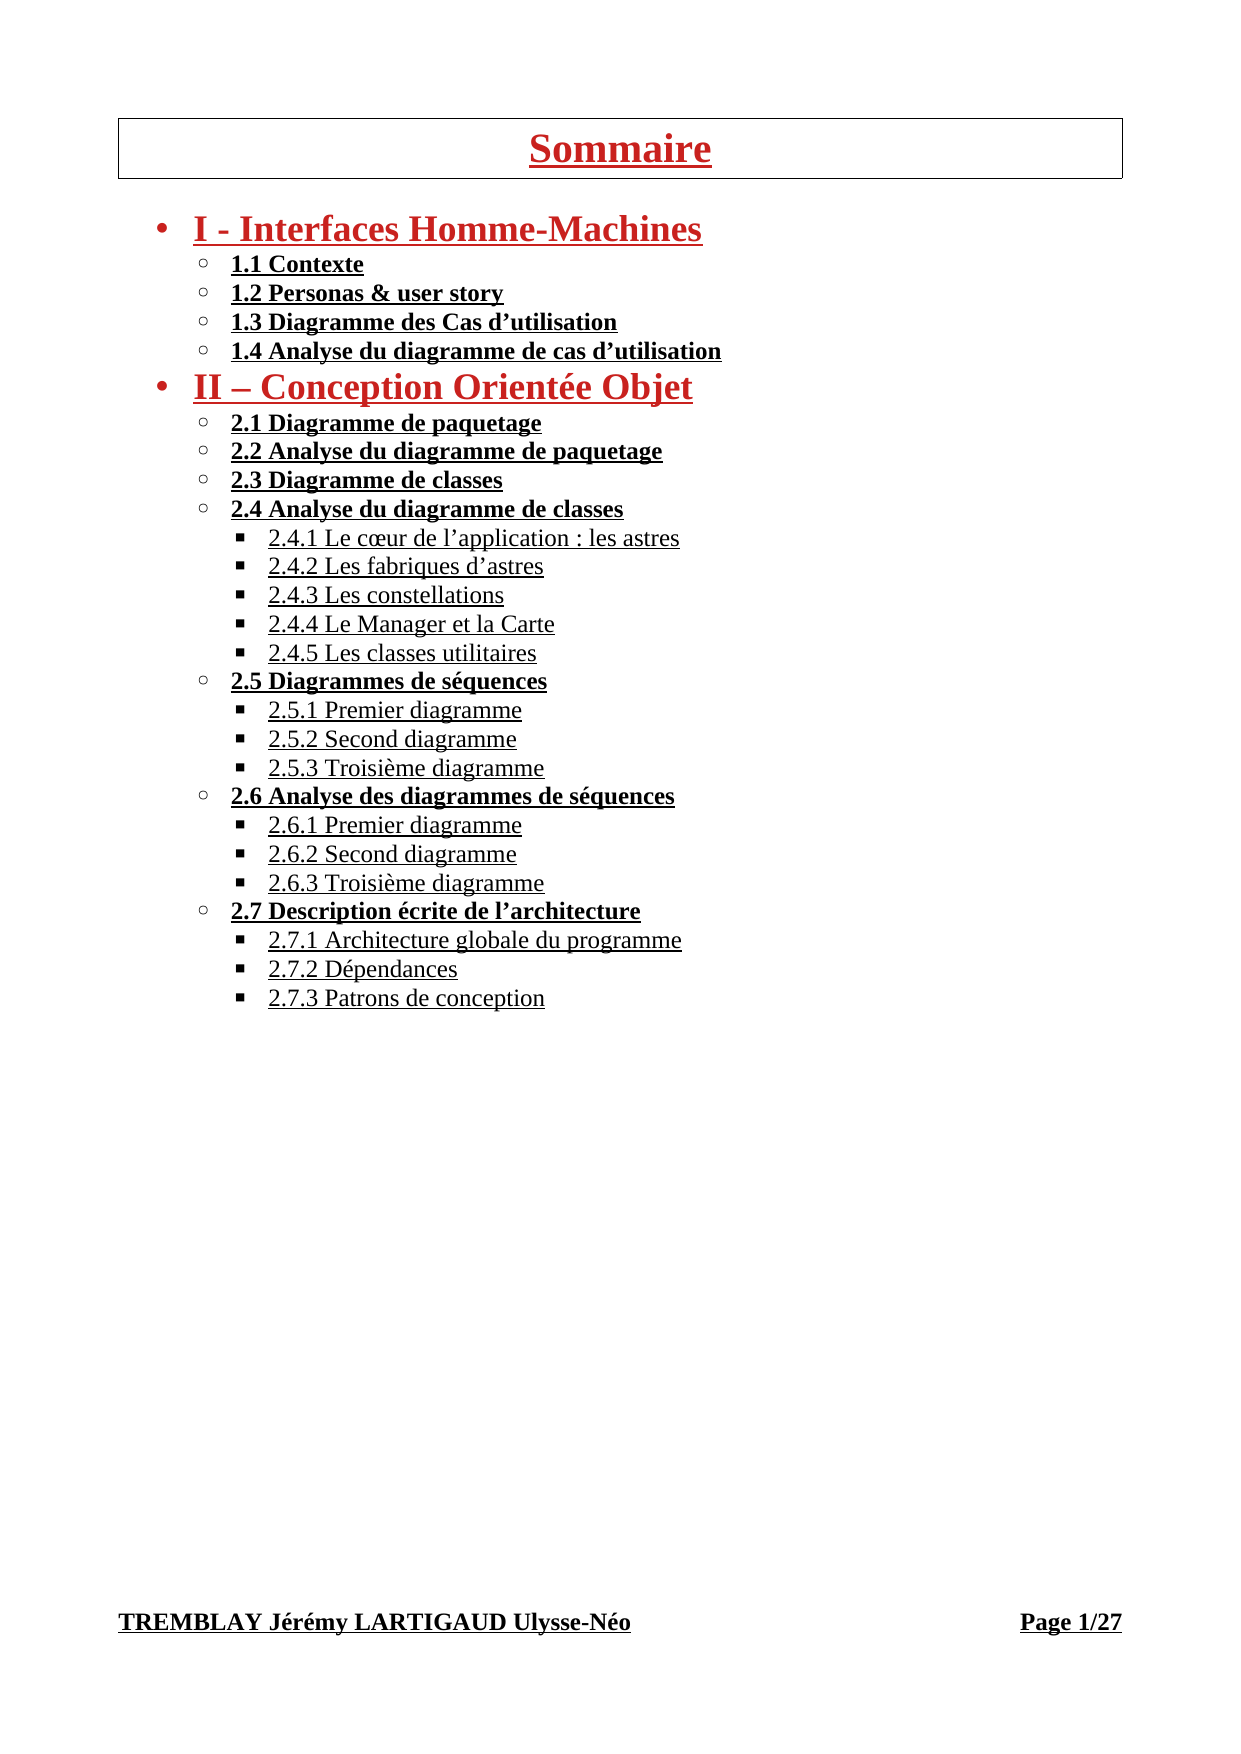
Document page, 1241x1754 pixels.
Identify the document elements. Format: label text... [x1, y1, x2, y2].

list 1.1 Contexte [193, 249, 1122, 278]
list 2.4 Analyse du diagramme de classes [193, 494, 1122, 523]
list 1.2 Personas & user story [193, 278, 1122, 307]
list 2.1 Diagramme de paquetage [193, 408, 1122, 436]
list 2.4.5 Les classes utilitaires [231, 638, 1122, 666]
list 2.7.1 Architecture globale du programme [231, 925, 1122, 954]
table_header Sommaire [119, 119, 1122, 178]
list 2.5.1 Premier diagramme [231, 695, 1122, 724]
list 2.6 Analyse des diagrammes de séquences [193, 781, 1122, 810]
list 2.6.3 Troisième diagramme [231, 868, 1122, 896]
list 2.4.3 Les constellations [231, 580, 1122, 609]
list 2.6.1 Premier diagramme [231, 810, 1122, 839]
list 1.3 Diagramme des Cas d’utilisation [193, 307, 1122, 336]
list 2.5 Diagrammes de séquences [193, 666, 1122, 695]
list I - Interfaces Homme-Machines [156, 206, 1122, 249]
list 2.4.4 Le Manager et la Carte [231, 609, 1122, 638]
list 2.7.2 Dépendances [231, 954, 1122, 983]
list 1.4 Analyse du diagramme de cas d’utilisation [193, 336, 1122, 364]
list II – Conception Orientée Objet [156, 364, 1122, 408]
list 2.5.3 Troisième diagramme [231, 753, 1122, 781]
list 2.5.2 Second diagramme [231, 724, 1122, 753]
list 2.4.1 Le cœur de l’application : les astres [231, 523, 1122, 551]
list 2.7 Description écrite de l’architecture [193, 896, 1122, 925]
list 2.4.2 Les fabriques d’astres [231, 551, 1122, 580]
list 2.2 Analyse du diagramme de paquetage [193, 436, 1122, 465]
list 2.7.3 Patrons de conception [231, 983, 1122, 1011]
list 2.3 Diagramme de classes [193, 465, 1122, 494]
list 2.6.2 Second diagramme [231, 839, 1122, 868]
